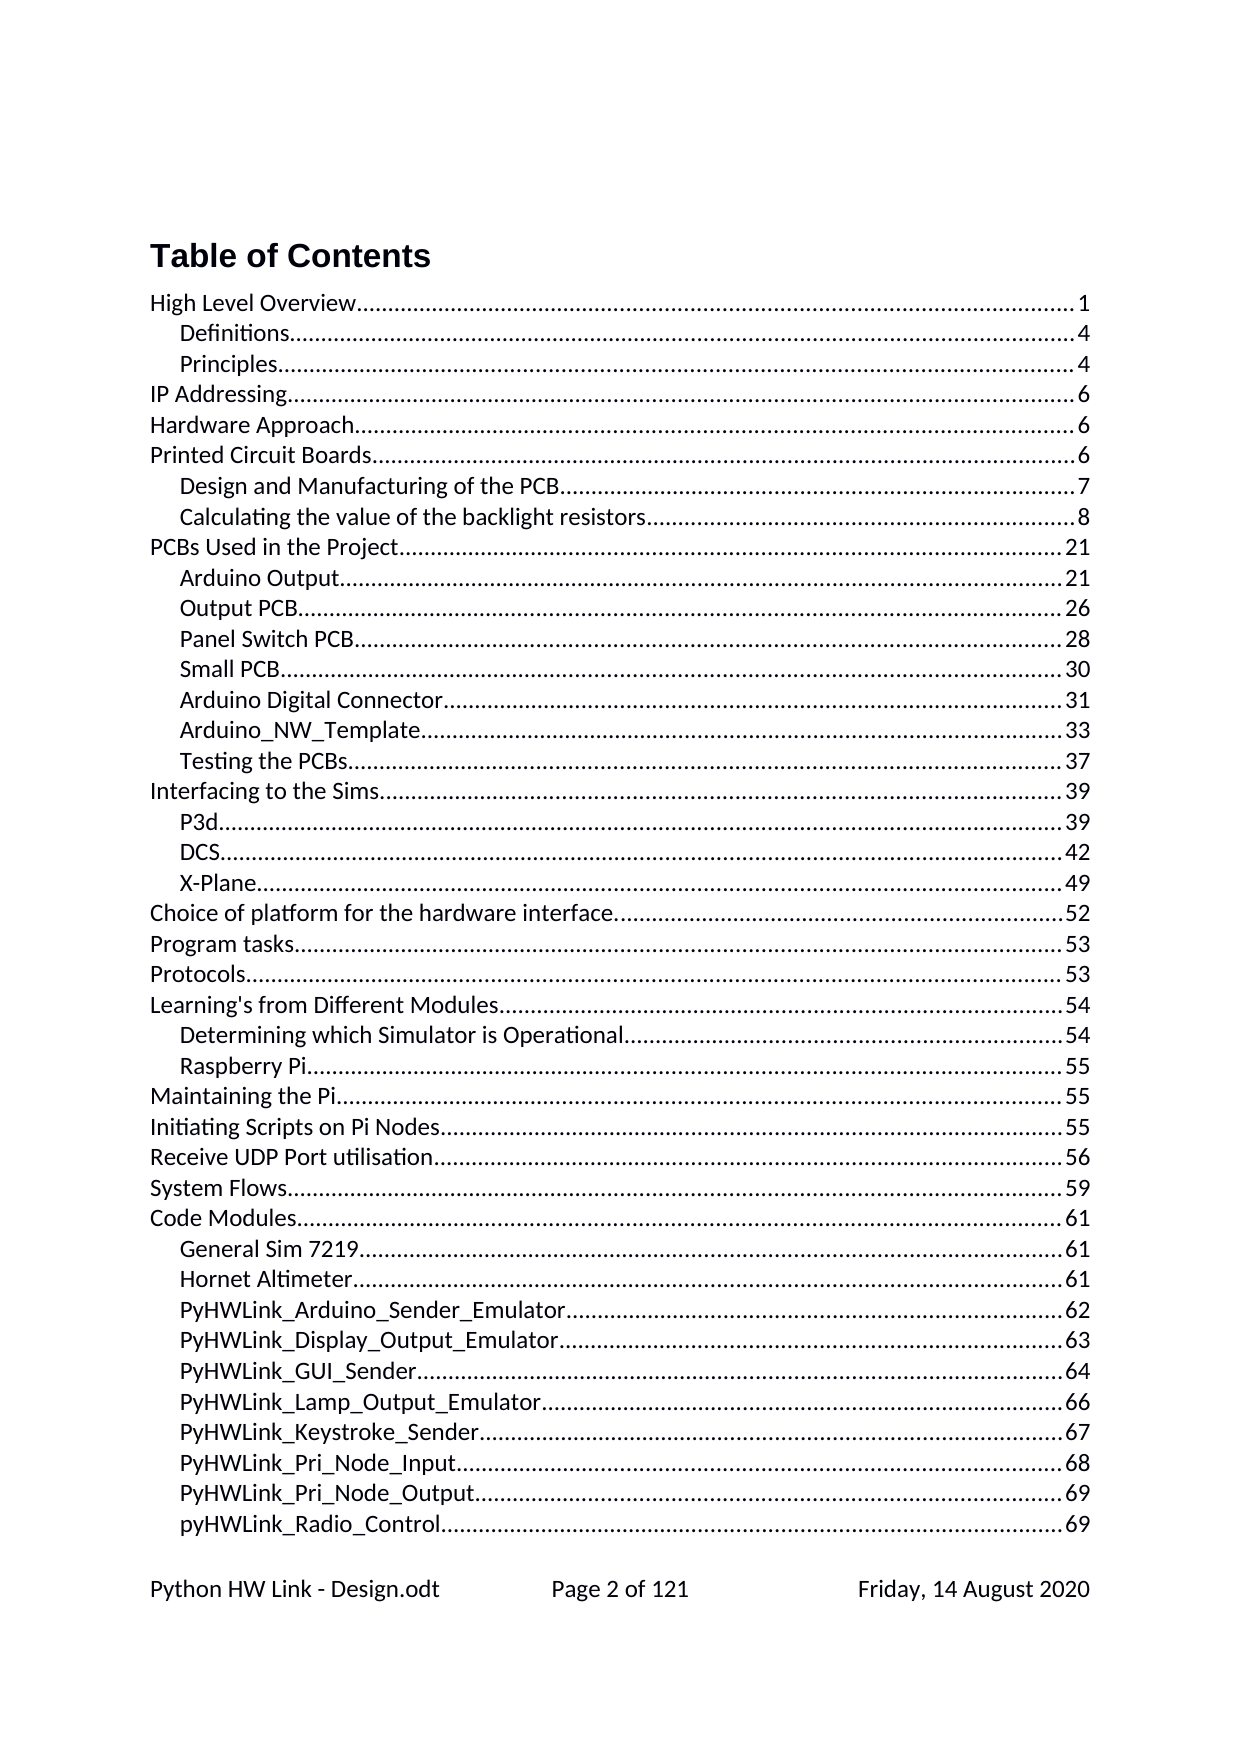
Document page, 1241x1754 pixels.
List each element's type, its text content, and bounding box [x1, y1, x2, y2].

text PyHWLink_Display_Output_Emulator 63 [179, 1325, 1090, 1355]
text Raspberry Pi 55 [179, 1050, 1090, 1081]
text DCS 42 [179, 836, 1090, 867]
text Maintaining the Pi 55 [150, 1081, 1090, 1111]
text Testing the PCBs 37 [179, 745, 1090, 775]
text Printed Circuit Boards 6 [150, 439, 1090, 470]
text Panel Switch PCB 28 [179, 623, 1090, 653]
text Hornet Altimeter 61 [179, 1264, 1090, 1294]
text General Sim 7219 61 [179, 1233, 1090, 1264]
text Hardware Approach 6 [150, 409, 1090, 439]
text Output PCB 26 [179, 592, 1090, 623]
text Arduino Digital Connector 31 [179, 684, 1090, 714]
text X-Plane 49 [179, 867, 1090, 897]
text Choice of platform for the hardware interface. 52 [150, 897, 1090, 928]
text PyHWLink_Lamp_Output_Emulator 66 [179, 1386, 1090, 1416]
text PyHWLink_Arduino_Sender_Emulator 62 [179, 1294, 1090, 1325]
text pyHWLink_Radio_Control 69 [179, 1508, 1090, 1538]
text Protocols 53 [150, 958, 1090, 989]
text Initiating Scripts on Pi Nodes 55 [150, 1111, 1090, 1142]
text High Level Overview 1 [150, 287, 1090, 317]
text Small PCB 30 [179, 653, 1090, 684]
text Principles 4 [179, 348, 1090, 378]
text Calculating the value of the backlight resistors 8 [179, 501, 1090, 531]
text PyHWLink_GUI_Sender 64 [179, 1355, 1090, 1386]
text System Flows 59 [150, 1172, 1090, 1203]
text IP Addressing 6 [150, 378, 1090, 409]
text Design and Manufacturing of the PCB 7 [179, 470, 1090, 501]
text P3d 39 [179, 806, 1090, 836]
text Determining which Simulator is Operational 54 [179, 1019, 1090, 1050]
subtitle Table of Contents [150, 236, 1090, 274]
text PyHWLink_Keystroke_Sender 67 [179, 1416, 1090, 1447]
text Learning's from Different Modules 54 [150, 989, 1090, 1019]
text Definitions 4 [179, 317, 1090, 348]
text PCBs Used in the Project 21 [150, 531, 1090, 562]
text Arduino Output 21 [179, 562, 1090, 592]
text Code Modules 61 [150, 1203, 1090, 1233]
text Arduino_NW_Template 33 [179, 714, 1090, 745]
text PyHWLink_Pri_Node_Input 68 [179, 1447, 1090, 1477]
text Program tasks 53 [150, 928, 1090, 958]
text Interfacing to the Sims. 39 [150, 775, 1090, 806]
text Receive UDP Port utilisation 56 [150, 1142, 1090, 1172]
text PyHWLink_Pri_Node_Output 69 [179, 1477, 1090, 1508]
